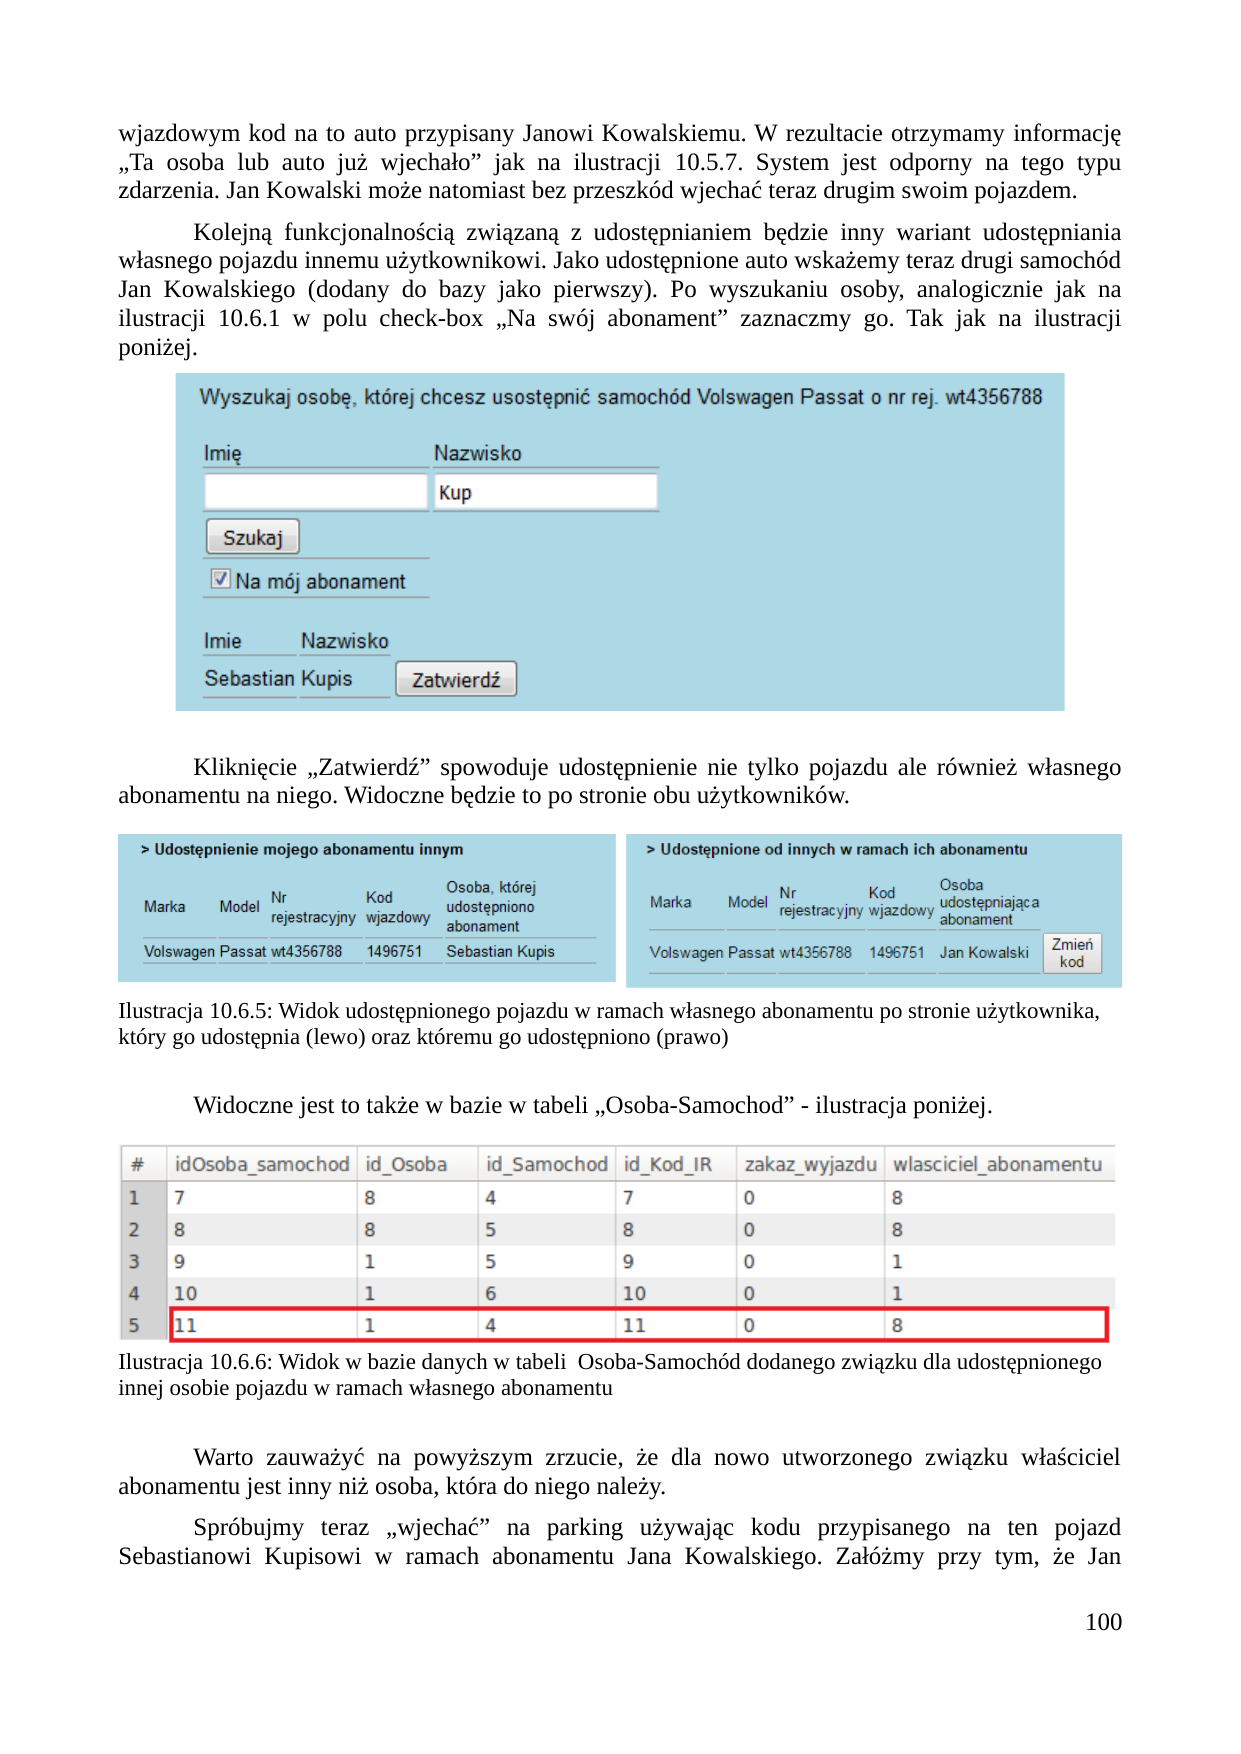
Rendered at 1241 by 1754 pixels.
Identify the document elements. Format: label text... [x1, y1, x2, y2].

text wjazdowym kod na to auto przypisany Janowi Kowalskiemu. W rezultacie otrzymamy informację „Ta osoba lub auto już wjechało” jak na ilustracji 10.5.7. System jest odporny na tego typu zdarzenia. Jan Kowalski może natomiast bez przeszkód wjechać teraz drugim swoim pojazdem. [118, 118, 1122, 204]
text Ilustracja 10.6.5: Widok udostępnionego pojazdu w ramach własnego abonamentu po stronie użytkownika, który go udostępnia (lewo) oraz któremu go udostępniono (prawo) [118, 997, 1122, 1049]
text Warto zauważyć na powyższym zrzucie, że dla nowo utworzonego związku właściciel abonamentu jest inny niż osoba, która do niego należy. [118, 1442, 1122, 1499]
picture [175, 373, 1065, 711]
picture [118, 1144, 1123, 1349]
text Kolejną funkcjonalnością związaną z udostępnianiem będzie inny wariant udostępniania własnego pojazdu innemu użytkownikowi. Jako udostępnione auto wskażemy teraz drugi samochód Jan Kowalskiego (dodany do bazy jako pierwszy). Po wyszukaniu osoby, analogicznie jak na ilustracji 10.6.1 w polu check-box „Na swój abonament” zaznaczmy go. Tak jak na ilustracji poniżej. [118, 217, 1122, 361]
text Kliknięcie „Zatwierdź” spowoduje udostępnienie nie tylko pojazdu ale również własnego abonamentu na niego. Widoczne będzie to po stronie obu użytkowników. [118, 752, 1122, 809]
text Spróbujmy teraz „wjechać” na parking używając kodu przypisanego na ten pojazd Sebastianowi Kupisowi w ramach abonamentu Jana Kowalskiego. Załóżmy przy tym, że Jan [118, 1512, 1122, 1569]
text Widoczne jest to także w bazie w tabeli „Osoba-Samochod” - ilustracja poniżej. [118, 1091, 1122, 1119]
picture [118, 834, 1123, 997]
text Ilustracja 10.6.6: Widok w bazie danych w tabeli Osoba-Samochód dodanego związku dla udostępnionego innej osobie pojazdu w ramach własnego abonamentu [118, 1349, 1122, 1401]
